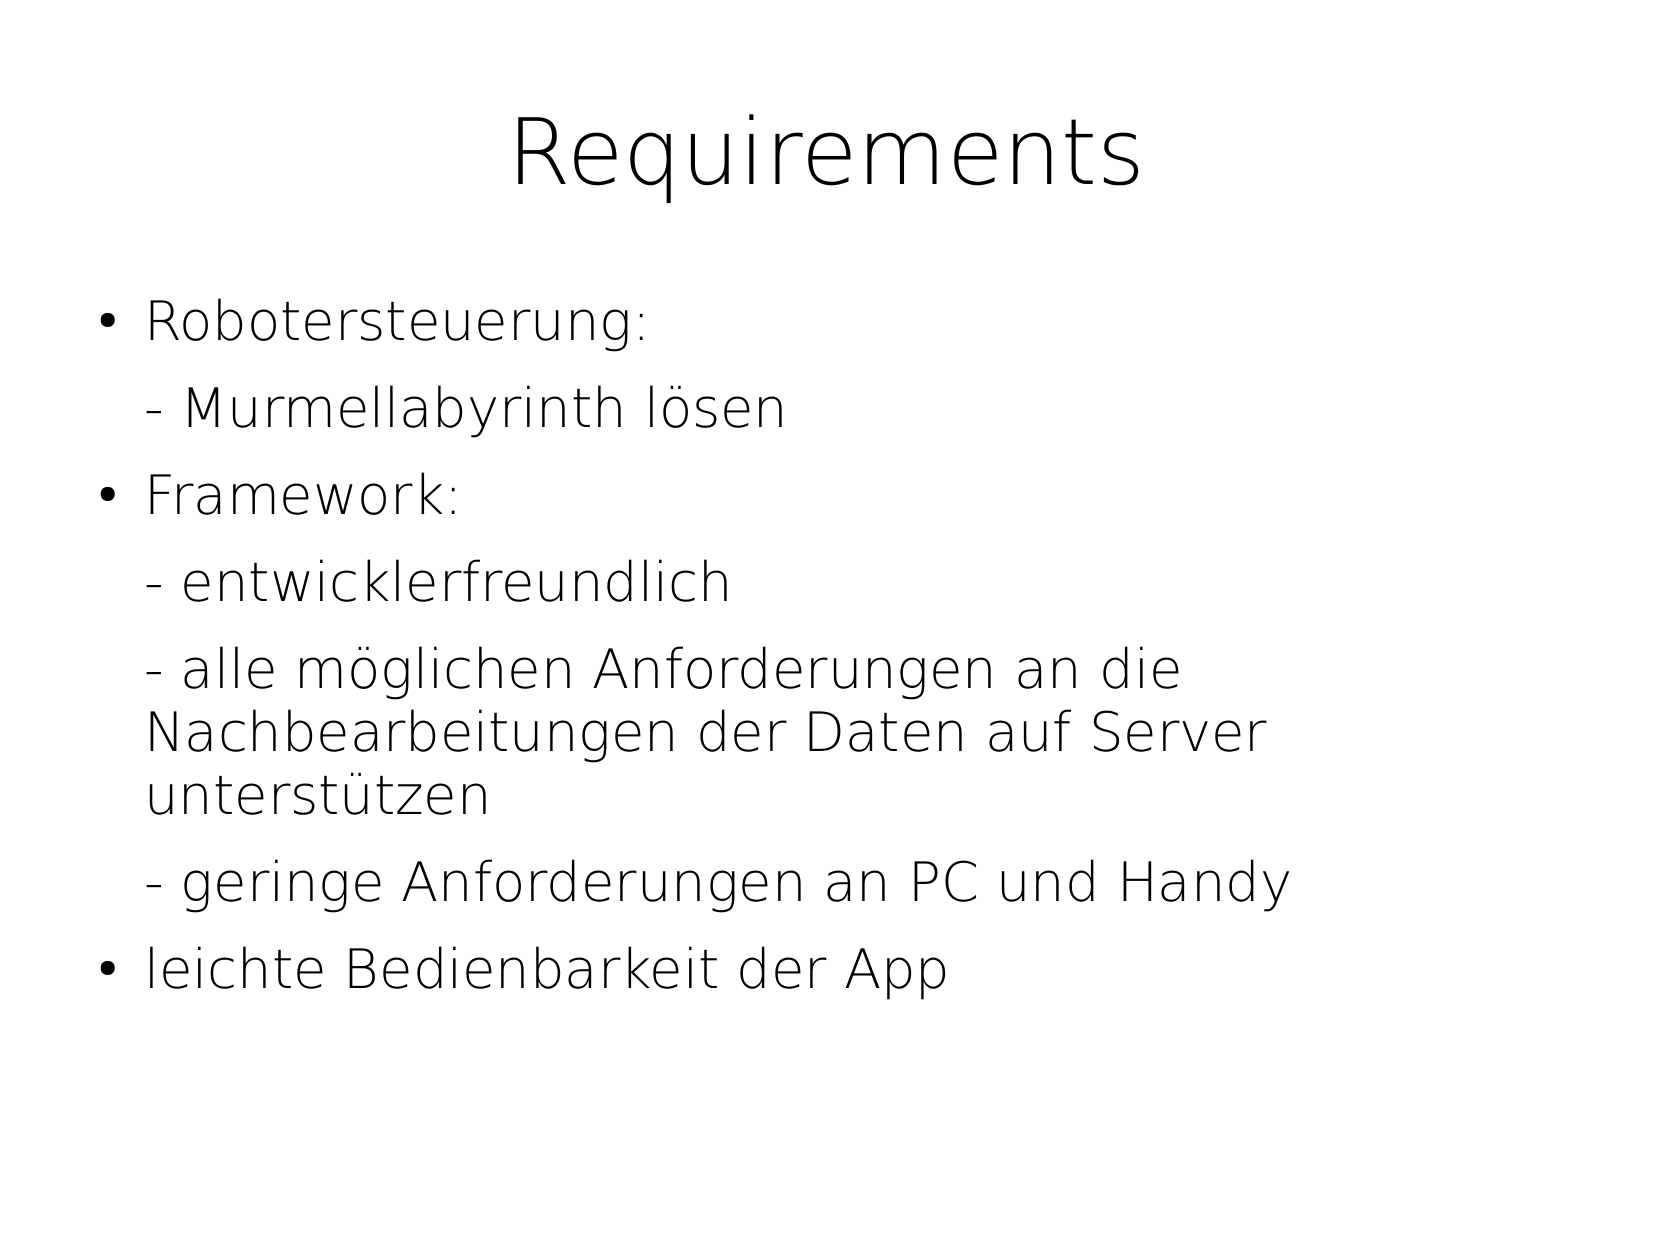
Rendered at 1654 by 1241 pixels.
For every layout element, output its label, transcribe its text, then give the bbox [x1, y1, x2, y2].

list Robotersteuerung: - Murmellabyrinth lösen Framework: - entwicklerfreundlich - alle möglichen Anforderungen an die Nachbearbeitungen der Daten auf Server unterstützen - geringe Anforderungen an PC und Handy leichte Bedienbarkeit der App [82, 290, 1571, 1010]
title Requirements [82, 49, 1571, 257]
